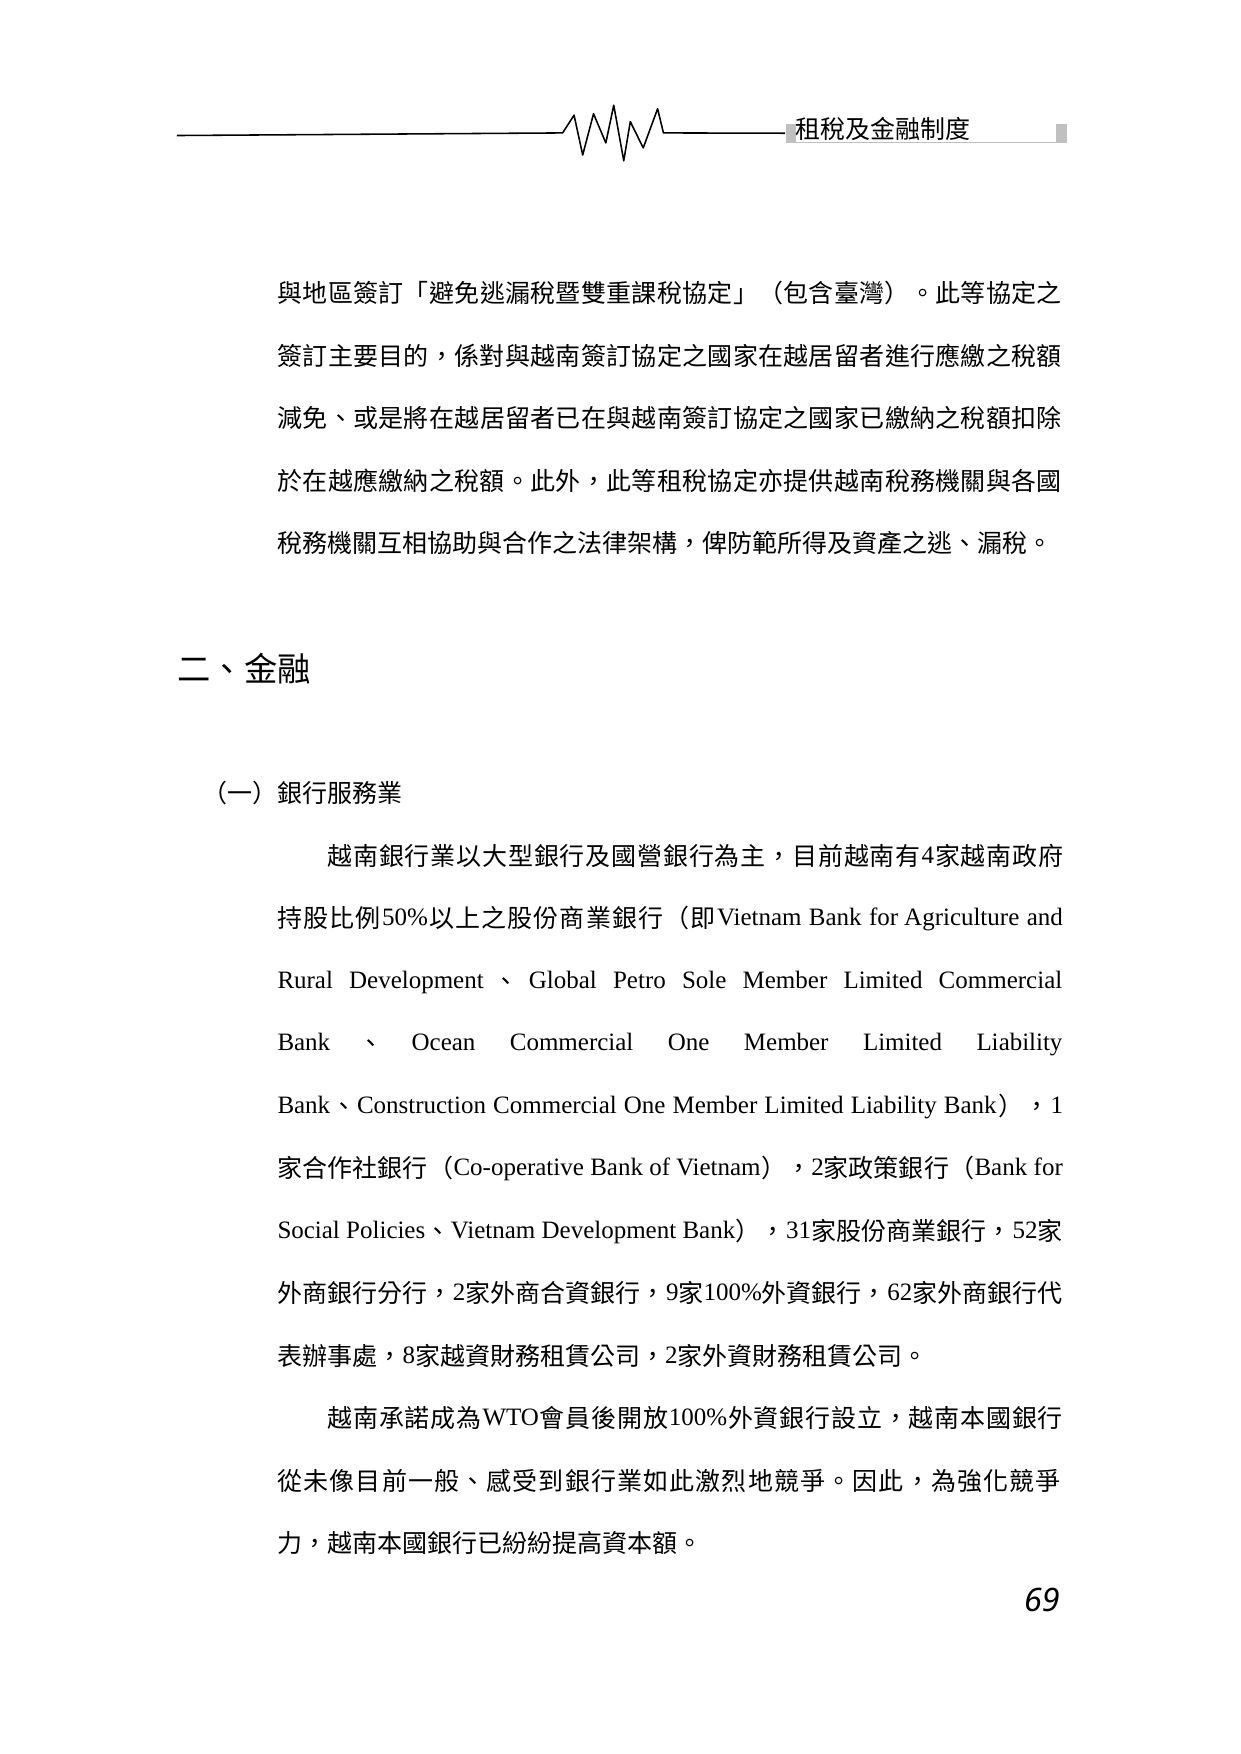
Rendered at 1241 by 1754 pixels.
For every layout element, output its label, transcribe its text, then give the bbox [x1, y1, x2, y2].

text 二、金融 [177, 625, 1063, 688]
text （一）銀行服務業 [202, 750, 1063, 813]
text 越南銀行業以大型銀行及國營銀行為主，目前越南有4家越南政府持股比例50%以上之股份商業銀行（即Vietnam Bank for Agriculture and Rural Development、Global Petro Sole Member Limited Commercial Bank、Ocean Commercial One Member Limited Liability Bank、Construction Commercial One Member Limited Liability Bank），1家合作社銀行（Co-operative Bank of Vietnam），2家政策銀行（Bank for Social Policies、Vietnam Development Bank），31家股份商業銀行，52家外商銀行分行，2家外商合資銀行，9家100%外資銀行，62家外商銀行代表辦事處，8家越資財務租賃公司，2家外資財務租賃公司。 [277, 813, 1063, 1375]
text 越南承諾成為WTO會員後開放100%外資銀行設立，越南本國銀行從未像目前一般、感受到銀行業如此激烈地競爭。因此，為強化競爭力，越南本國銀行已紛紛提高資本額。 [277, 1375, 1063, 1563]
text 與地區簽訂「避免逃漏稅暨雙重課稅協定」（包含臺灣）。此等協定之簽訂主要目的，係對與越南簽訂協定之國家在越居留者進行應繳之稅額減免、或是將在越居留者已在與越南簽訂協定之國家已繳納之稅額扣除於在越應繳納之稅額。此外，此等租稅協定亦提供越南稅務機關與各國稅務機關互相協助與合作之法律架構，俾防範所得及資產之逃、漏稅。 [277, 250, 1063, 563]
